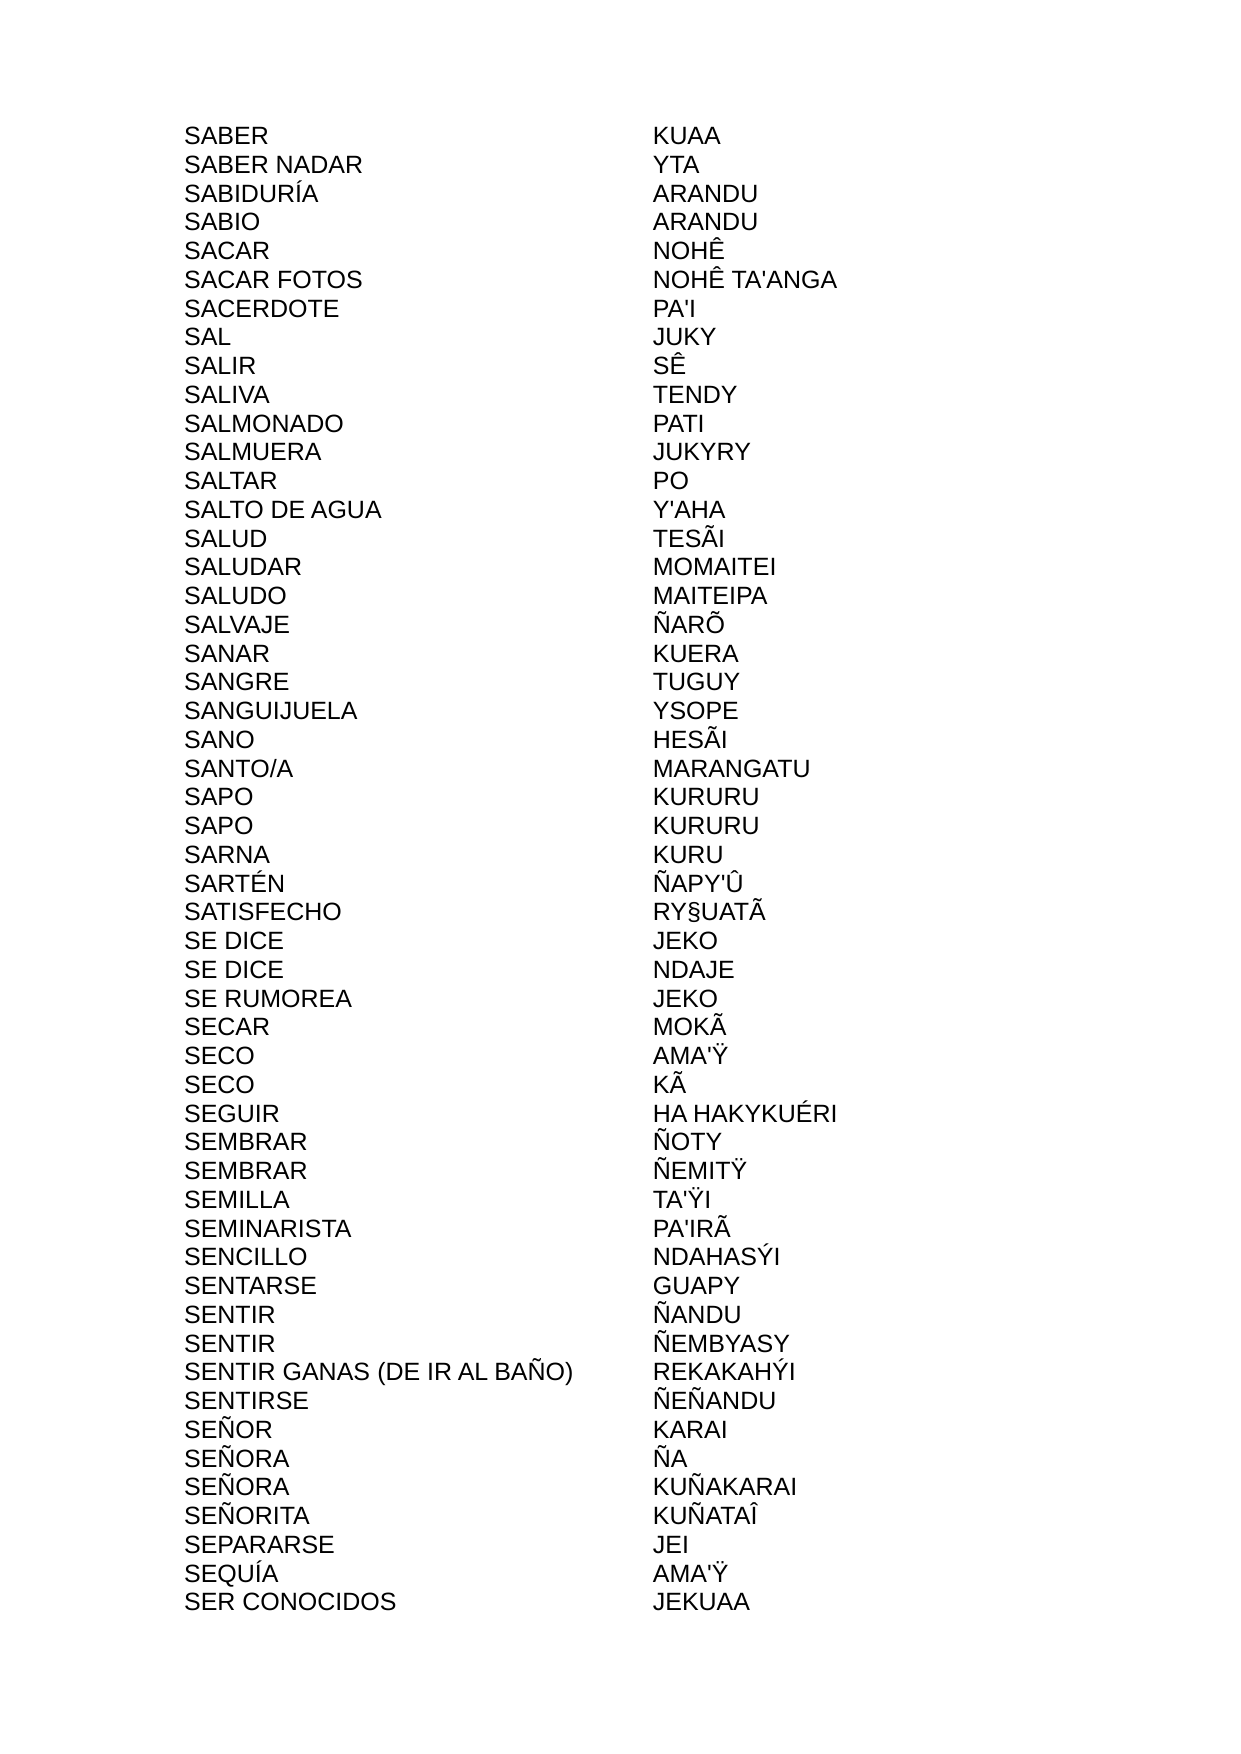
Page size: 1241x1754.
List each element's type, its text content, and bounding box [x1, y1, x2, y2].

table_cell SALVAJE [184, 610, 653, 638]
table_cell JEI [653, 1530, 1121, 1558]
table_cell JUKYRY [653, 437, 1121, 466]
table_cell RY§UATÃ [653, 897, 1121, 926]
table_cell SER CONOCIDOS [184, 1587, 653, 1616]
table_cell YTA [653, 150, 1121, 178]
table_cell ÑEMITŸ [653, 1156, 1121, 1185]
table_cell SALUD [184, 524, 653, 552]
table_cell PATI [653, 409, 1121, 437]
table_cell YSOPE [653, 696, 1121, 725]
table_cell SEGUIR [184, 1099, 653, 1127]
table_cell HESÃI [653, 725, 1121, 753]
table_cell SANTO/A [184, 754, 653, 782]
table_cell KUERA [653, 639, 1121, 667]
table_cell SALUDAR [184, 552, 653, 581]
table_cell SE RUMOREA [184, 984, 653, 1012]
table_cell SABER [184, 121, 653, 150]
table_cell AMA'Ÿ [653, 1041, 1121, 1070]
table_cell NOHÊ [653, 236, 1121, 265]
table_cell SEÑORA [184, 1472, 653, 1501]
table_cell KURURU [653, 811, 1121, 840]
table_cell SALUDO [184, 581, 653, 610]
table_cell AMA'Ÿ [653, 1559, 1121, 1587]
table_cell ARANDU [653, 207, 1121, 236]
table_cell SABER NADAR [184, 150, 653, 178]
table_cell PA'IRÃ [653, 1214, 1121, 1242]
table_cell SATISFECHO [184, 897, 653, 926]
table_cell SEMINARISTA [184, 1214, 653, 1242]
table_cell KUÑATAÎ [653, 1501, 1121, 1530]
table_cell HA HAKYKUÉRI [653, 1099, 1121, 1127]
table_cell SABIO [184, 207, 653, 236]
table_cell SABIDURÍA [184, 179, 653, 207]
table_cell JEKO [653, 984, 1121, 1012]
table_cell SACAR FOTOS [184, 265, 653, 293]
table_cell SANGUIJUELA [184, 696, 653, 725]
table_cell ÑA [653, 1444, 1121, 1472]
table_cell SACERDOTE [184, 294, 653, 322]
table_cell SENTARSE [184, 1271, 653, 1300]
table_cell TA'ŸI [653, 1185, 1121, 1213]
table_cell SARNA [184, 840, 653, 868]
table_cell SANAR [184, 639, 653, 667]
table_cell SALMUERA [184, 437, 653, 466]
table_cell NOHÊ TA'ANGA [653, 265, 1121, 293]
table_cell JEKO [653, 926, 1121, 955]
table_cell SÊ [653, 351, 1121, 380]
table_cell PA'I [653, 294, 1121, 322]
table_cell JUKY [653, 322, 1121, 351]
table_cell SEMBRAR [184, 1127, 653, 1156]
table_cell SEMBRAR [184, 1156, 653, 1185]
table_cell SEQUÍA [184, 1559, 653, 1587]
table_cell SALTAR [184, 466, 653, 495]
table_cell KUÑAKARAI [653, 1472, 1121, 1501]
table_cell SEÑORA [184, 1444, 653, 1472]
table_cell MARANGATU [653, 754, 1121, 782]
table_cell SE DICE [184, 926, 653, 955]
table_cell Y'AHA [653, 495, 1121, 523]
table_cell KURU [653, 840, 1121, 868]
table_cell SALIVA [184, 380, 653, 408]
table_cell SEÑORITA [184, 1501, 653, 1530]
table_cell KÃ [653, 1070, 1121, 1098]
table_cell SEMILLA [184, 1185, 653, 1213]
table_cell SALIR [184, 351, 653, 380]
table_cell MOKÃ [653, 1012, 1121, 1041]
table_cell NDAJE [653, 955, 1121, 983]
table_cell SACAR [184, 236, 653, 265]
table_cell SENTIR [184, 1329, 653, 1357]
table_cell SECAR [184, 1012, 653, 1041]
table_cell KARAI [653, 1415, 1121, 1443]
table_cell SE DICE [184, 955, 653, 983]
table_cell KUAA [653, 121, 1121, 150]
table_cell SEÑOR [184, 1415, 653, 1443]
table_cell ARANDU [653, 179, 1121, 207]
table_cell JEKUAA [653, 1587, 1121, 1616]
table_cell SEPARARSE [184, 1530, 653, 1558]
table_cell SAPO [184, 782, 653, 811]
table_cell PO [653, 466, 1121, 495]
table_cell MAITEIPA [653, 581, 1121, 610]
table_cell SANGRE [184, 667, 653, 696]
table_header [84, 118, 149, 1619]
table_cell SAL [184, 322, 653, 351]
table_cell GUAPY [653, 1271, 1121, 1300]
table_cell MOMAITEI [653, 552, 1121, 581]
table_cell SENTIR [184, 1300, 653, 1328]
table_cell ÑOTY [653, 1127, 1121, 1156]
table_cell SALTO DE AGUA [184, 495, 653, 523]
table_cell NDAHASÝI [653, 1242, 1121, 1271]
table_cell ÑAPY'Û [653, 869, 1121, 897]
table_cell REKAKAHÝI [653, 1357, 1121, 1386]
table_cell TESÃI [653, 524, 1121, 552]
table_cell ÑANDU [653, 1300, 1121, 1328]
table_cell SENTIR GANAS (DE IR AL BAÑO) [184, 1357, 653, 1386]
table_cell SALMONADO [184, 409, 653, 437]
table_header [149, 118, 1156, 1619]
table_cell SAPO [184, 811, 653, 840]
table_cell TENDY [653, 380, 1121, 408]
table_cell SENCILLO [184, 1242, 653, 1271]
table_cell SECO [184, 1070, 653, 1098]
table_cell SARTÉN [184, 869, 653, 897]
table_cell ÑEMBYASY [653, 1329, 1121, 1357]
table_cell ÑARÕ [653, 610, 1121, 638]
table_cell SANO [184, 725, 653, 753]
table_cell SECO [184, 1041, 653, 1070]
table_cell ÑEÑANDU [653, 1386, 1121, 1415]
table_cell KURURU [653, 782, 1121, 811]
table_cell SENTIRSE [184, 1386, 653, 1415]
table_cell TUGUY [653, 667, 1121, 696]
